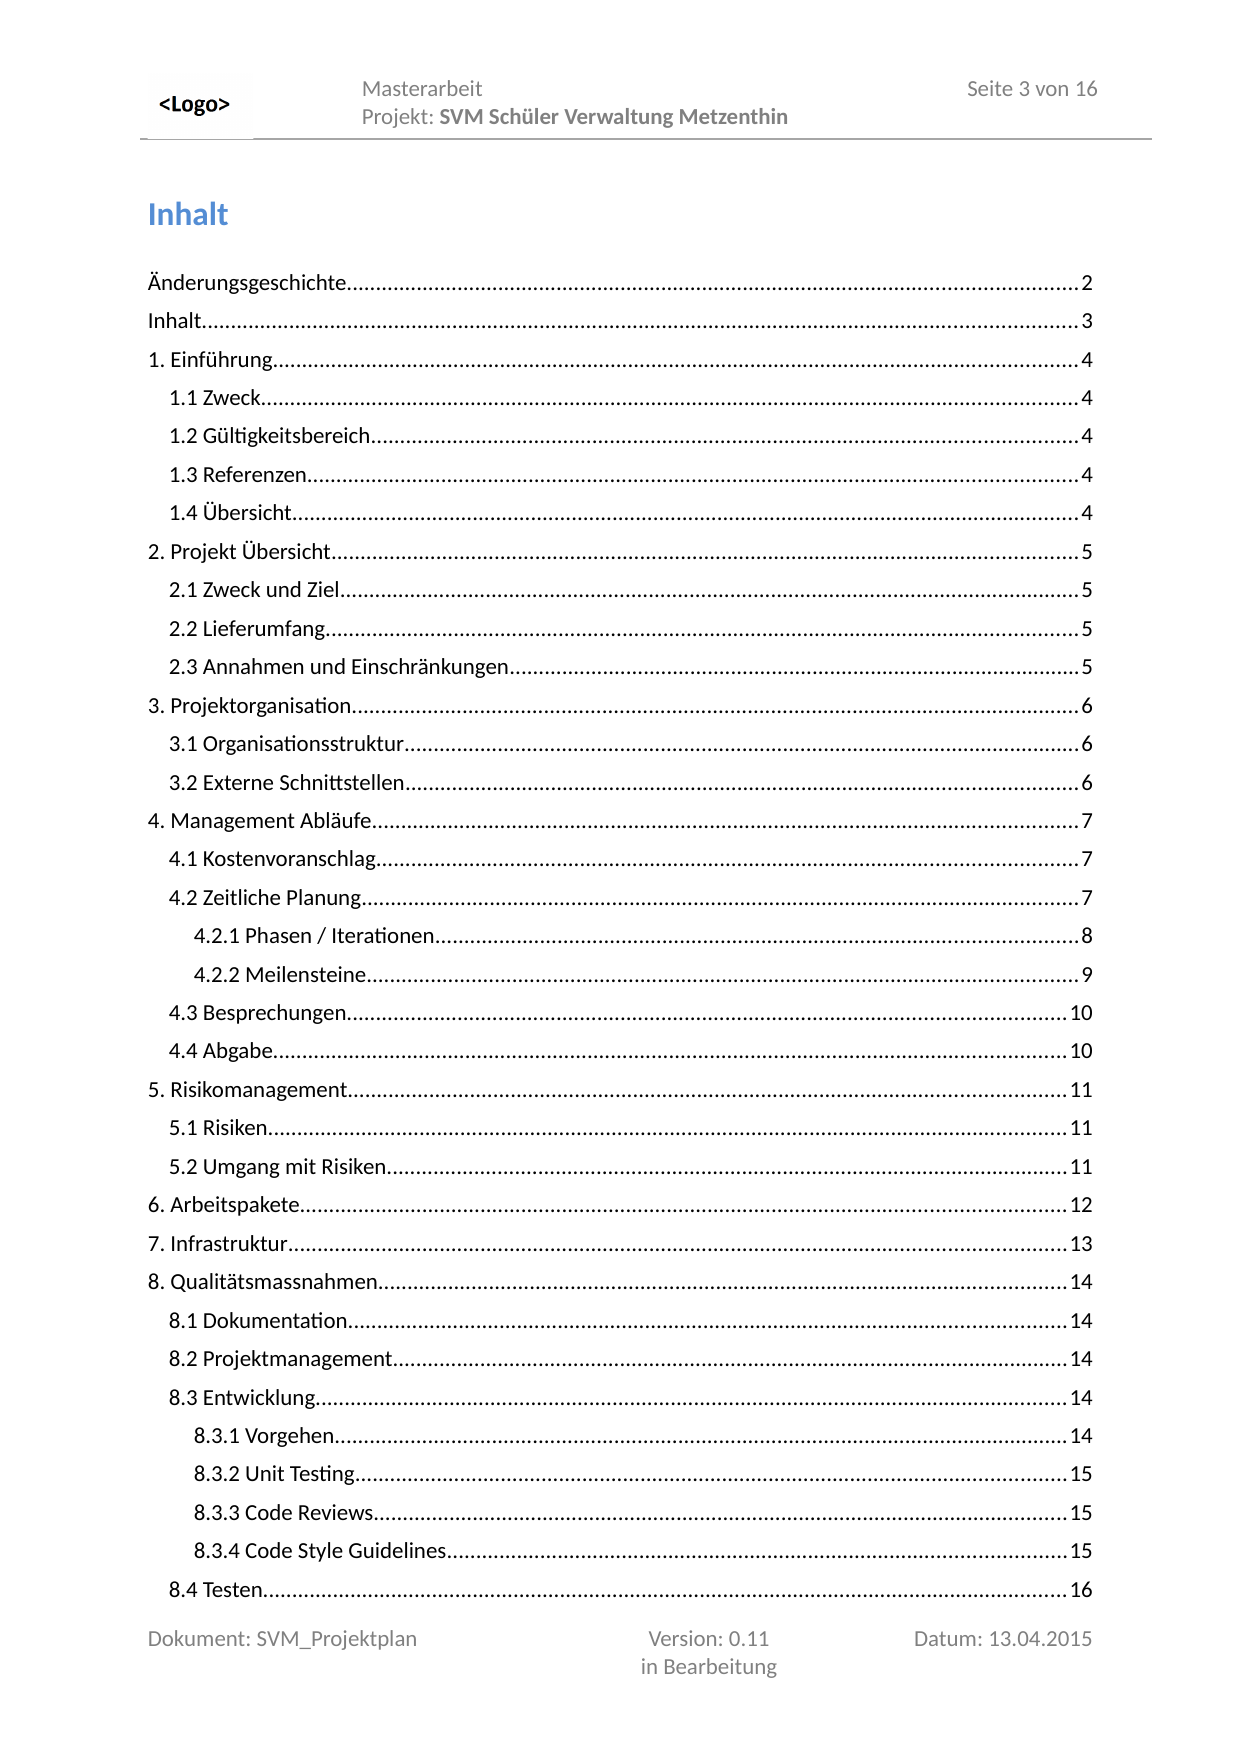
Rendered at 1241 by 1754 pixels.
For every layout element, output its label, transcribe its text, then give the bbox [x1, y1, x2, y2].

text 2.1 Zweck und Ziel 5 [168, 575, 1093, 603]
text 1.2 Gültigkeitsbereich 4 [168, 422, 1093, 450]
text 8.4 Testen 16 [168, 1575, 1093, 1603]
text 1.1 Zweck 4 [168, 383, 1093, 411]
picture [147, 73, 254, 139]
text 1.4 Übersicht 4 [168, 498, 1093, 527]
text 4.2 Zeitliche Planung 7 [168, 883, 1093, 911]
subtitle Inhalt [148, 193, 1093, 234]
text 8.3.4 Code Style Guidelines 15 [193, 1536, 1093, 1564]
text 8.3.1 Vorgehen 14 [193, 1421, 1093, 1449]
text 4.2.2 Meilensteine 9 [193, 960, 1093, 988]
text 1.3 Referenzen 4 [168, 460, 1093, 488]
text 1. Einführung 4 [148, 345, 1093, 373]
text 8.3.3 Code Reviews 15 [193, 1498, 1093, 1526]
text 3.1 Organisationsstruktur 6 [168, 729, 1093, 757]
text 8.1 Dokumentation 14 [168, 1306, 1093, 1334]
text 4.1 Kostenvoranschlag 7 [168, 844, 1093, 872]
text 8.3 Entwicklung 14 [168, 1383, 1093, 1411]
text 2.2 Lieferumfang 5 [168, 614, 1093, 642]
text 3. Projektorganisation 6 [148, 691, 1093, 719]
text 8. Qualitätsmassnahmen 14 [148, 1267, 1093, 1295]
text 3.2 Externe Schnittstellen 6 [168, 768, 1093, 796]
text 8.2 Projektmanagement 14 [168, 1344, 1093, 1372]
text 5. Risikomanagement 11 [148, 1075, 1093, 1103]
text 6. Arbeitspakete 12 [148, 1190, 1093, 1218]
text 4.3 Besprechungen 10 [168, 998, 1093, 1026]
text 4. Management Abläufe 7 [148, 806, 1093, 834]
text 5.2 Umgang mit Risiken 11 [168, 1152, 1093, 1180]
text 5.1 Risiken 11 [168, 1113, 1093, 1142]
text 2.3 Annahmen und Einschränkungen 5 [168, 652, 1093, 680]
text Inhalt 3 [148, 306, 1093, 334]
text 7. Infrastruktur 13 [148, 1229, 1093, 1257]
text 8.3.2 Unit Testing 15 [193, 1459, 1093, 1487]
text Änderungsgeschichte 2 [148, 268, 1093, 296]
text 4.4 Abgabe 10 [168, 1037, 1093, 1065]
text 4.2.1 Phasen / Iterationen 8 [193, 921, 1093, 949]
text 2. Projekt Übersicht 5 [148, 537, 1093, 565]
